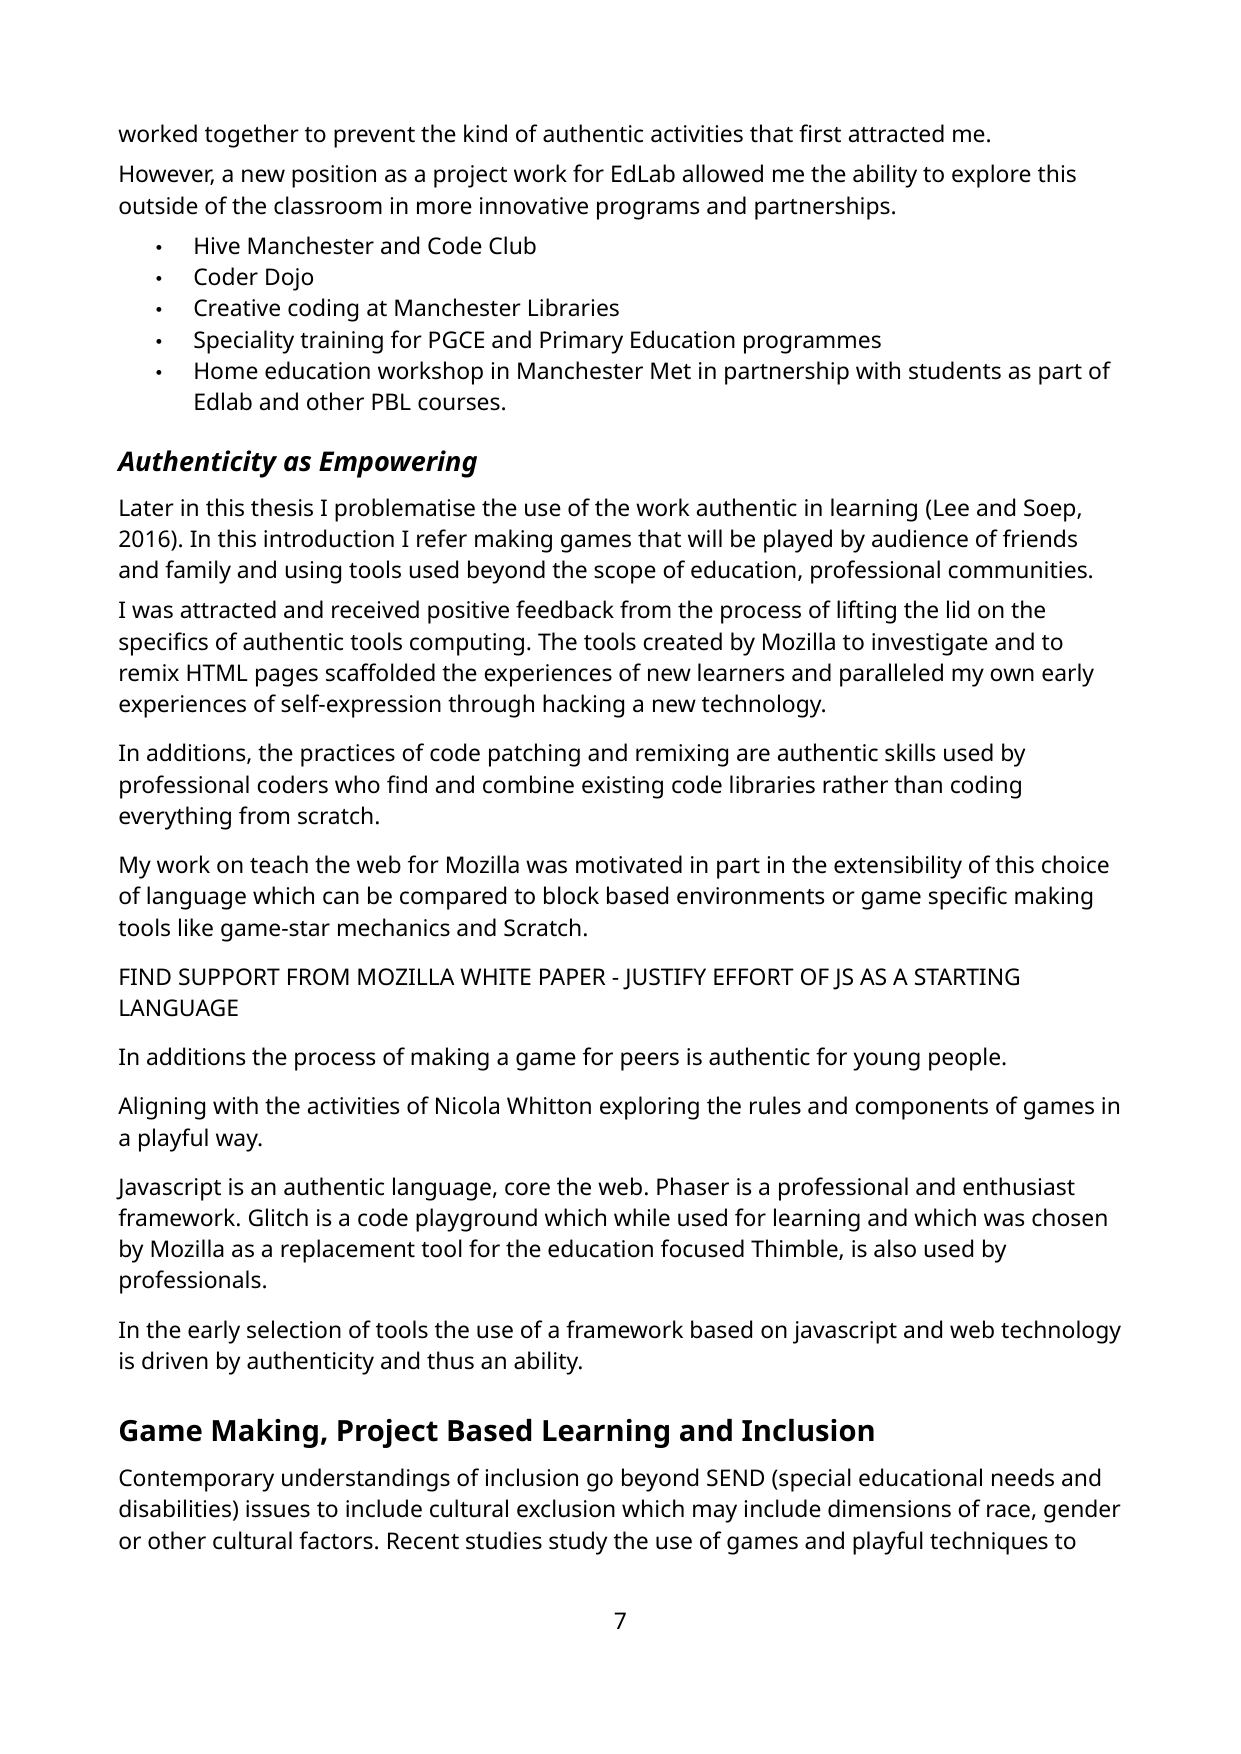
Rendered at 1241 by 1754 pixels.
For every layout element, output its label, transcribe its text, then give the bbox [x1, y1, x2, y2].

text In the early selection of tools the use of a framework based on javascript and web technology is driven by authenticity and thus an ability. [118, 1313, 1122, 1376]
list Creative coding at Manchester Libraries [156, 292, 1122, 323]
subtitle Game Making, Project Based Learning and Inclusion [118, 1410, 1122, 1450]
list Hive Manchester and Code Club [156, 230, 1122, 261]
text In additions, the practices of code patching and remixing are authentic skills used by professional coders who find and combine existing code libraries rather than coding everything from scratch. [118, 737, 1122, 831]
text I was attracted and received positive feedback from the process of lifting the lid on the specifics of authentic tools computing. The tools created by Mozilla to investigate and to remix HTML pages scaffolded the experiences of new learners and paralleled my own early experiences of self-expression through hacking a new technology. [118, 594, 1122, 719]
text Contemporary understandings of inclusion go beyond SEND (special educational needs and disabilities) issues to include cultural exclusion which may include dimensions of race, gender or other cultural factors. Recent studies study the use of games and playful techniques to [118, 1462, 1122, 1556]
text worked together to prevent the kind of authentic activities that first attracted me. [118, 118, 1122, 149]
list Coder Dojo [156, 261, 1122, 292]
text My work on teach the web for Mozilla was motivated in part in the extensibility of this choice of language which can be compared to block based environments or game specific making tools like game-star mechanics and Scratch. [118, 849, 1122, 943]
text Later in this thesis I problematise the use of the work authentic in learning (Lee and Soep, 2016). In this introduction I refer making games that will be played by audience of friends and family and using tools used beyond the scope of education, professional communities. [118, 492, 1122, 585]
list Home education workshop in Manchester Met in partnership with students as part of Edlab and other PBL courses. [156, 355, 1122, 417]
subtitle Authenticity as Empowering [118, 442, 1122, 479]
text Aligning with the activities of Nicola Whitton exploring the rules and components of games in a playful way. [118, 1090, 1122, 1153]
text However, a new position as a project work for EdLab allowed me the ability to explore this outside of the classroom in more innovative programs and partnerships. [118, 158, 1122, 221]
text In additions the process of making a game for peers is authentic for young people. [118, 1041, 1122, 1072]
list Speciality training for PGCE and Primary Education programmes [156, 323, 1122, 355]
text FIND SUPPORT FROM MOZILLA WHITE PAPER - JUSTIFY EFFORT OF JS AS A STARTING LANGUAGE [118, 961, 1122, 1023]
text Javascript is an authentic language, core the web. Phaser is a professional and enthusiast framework. Glitch is a code playground which while used for learning and which was chosen by Mozilla as a replacement tool for the education focused Thimble, is also used by professionals. [118, 1171, 1122, 1296]
